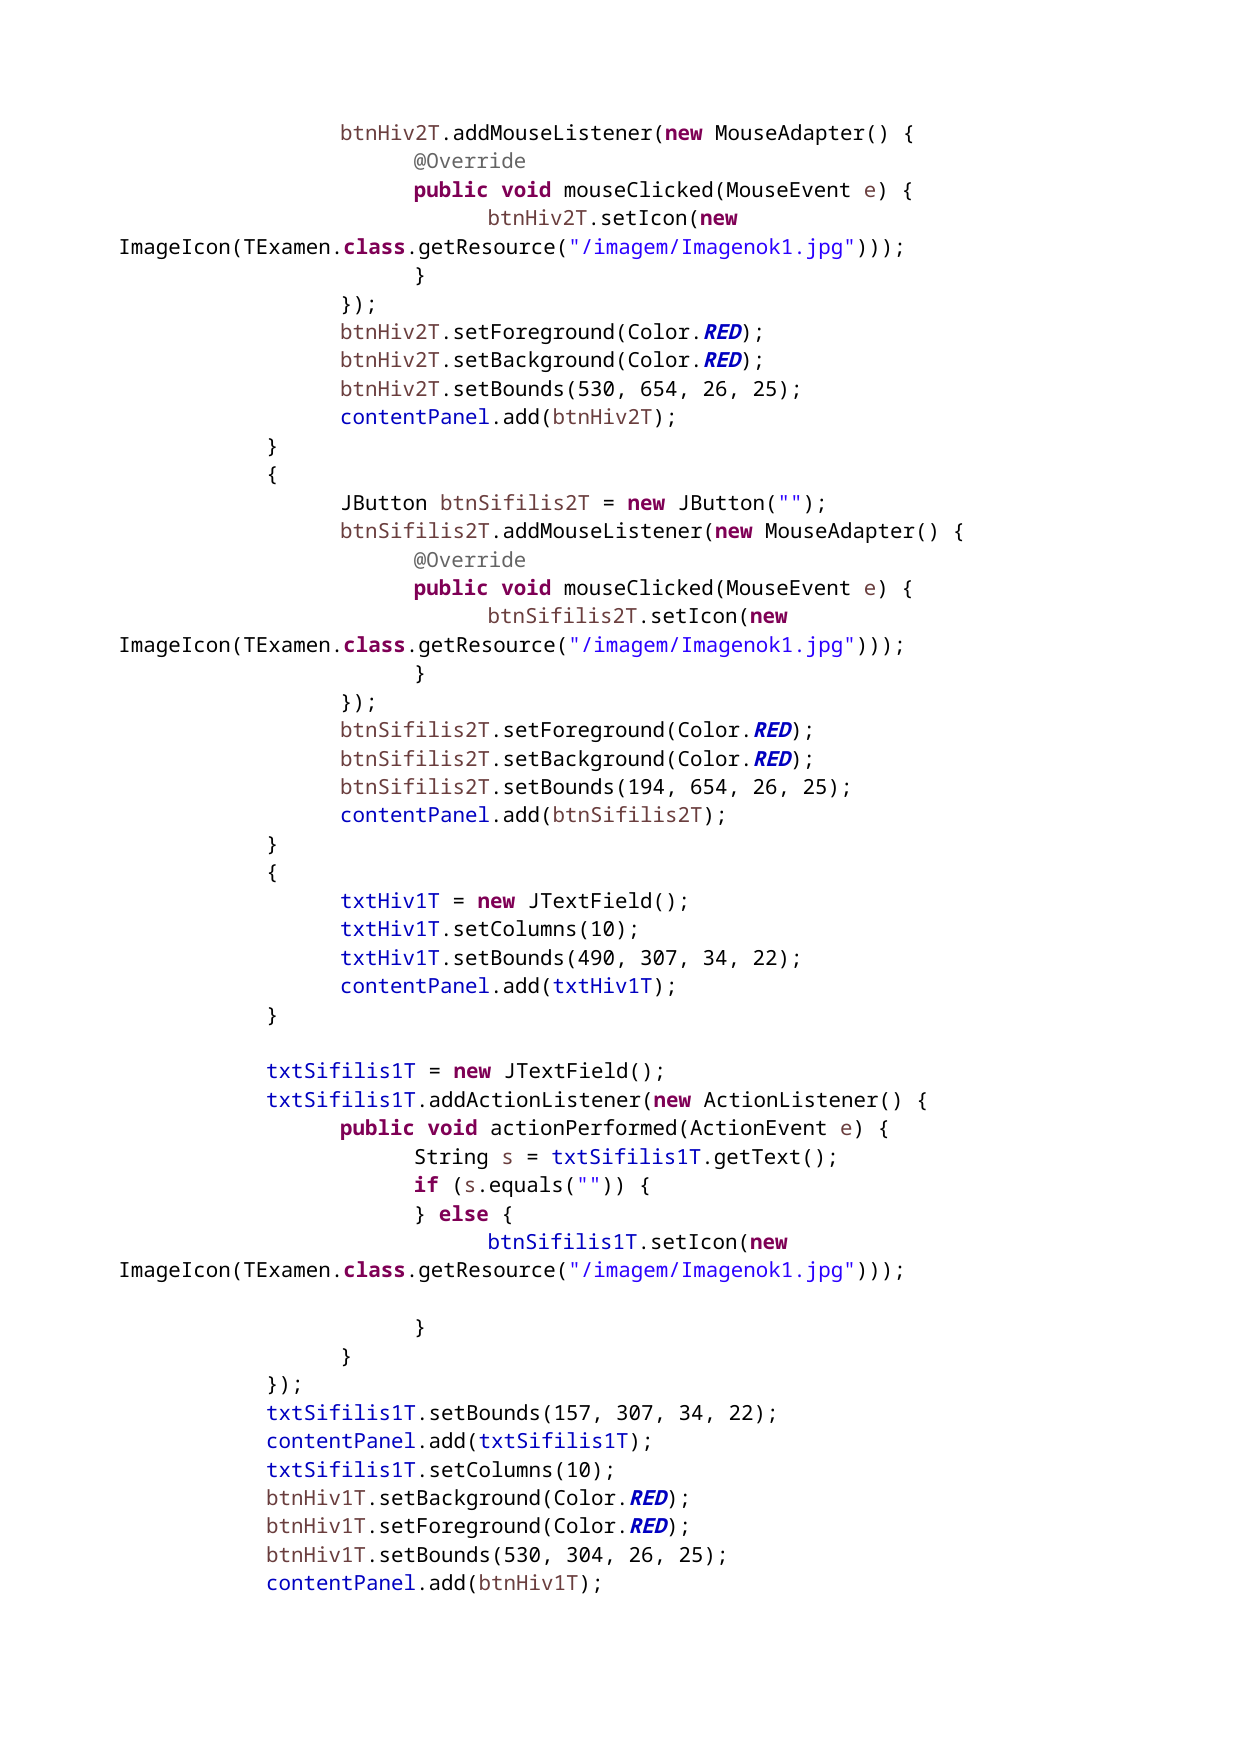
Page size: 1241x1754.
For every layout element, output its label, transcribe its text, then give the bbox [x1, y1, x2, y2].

text btnSifilis2T.setBounds(194, 654, 26, 25); [118, 772, 1122, 801]
text JButton btnSifilis2T = new JButton(""); [118, 488, 1122, 516]
text txtSifilis1T.addActionListener(new ActionListener() { [118, 1085, 1122, 1113]
text txtHiv1T.setBounds(490, 307, 34, 22); [118, 943, 1122, 971]
text } else { [118, 1199, 1122, 1227]
text contentPanel.add(txtSifilis1T); [118, 1426, 1122, 1455]
text btnHiv2T.setBounds(530, 654, 26, 25); [118, 374, 1122, 402]
text btnSifilis1T.setIcon(new ImageIcon(TExamen.class.getResource("/imagem/Imagenok1.jpg"))); [118, 1227, 1122, 1284]
text btnHiv1T.setBackground(Color.RED); [118, 1483, 1122, 1512]
text btnSifilis2T.setBackground(Color.RED); [118, 744, 1122, 772]
text public void mouseClicked(MouseEvent e) { [118, 175, 1122, 203]
text public void actionPerformed(ActionEvent e) { [118, 1113, 1122, 1142]
text txtHiv1T = new JTextField(); [118, 886, 1122, 914]
text @Override [118, 545, 1122, 573]
text contentPanel.add(btnSifilis2T); [118, 801, 1122, 829]
text btnSifilis2T.setForeground(Color.RED); [118, 715, 1122, 744]
text } [118, 260, 1122, 289]
text btnSifilis2T.addMouseListener(new MouseAdapter() { [118, 516, 1122, 545]
text contentPanel.add(btnHiv2T); [118, 402, 1122, 431]
text btnSifilis2T.setIcon(new ImageIcon(TExamen.class.getResource("/imagem/Imagenok1.jpg"))); [118, 602, 1122, 658]
text public void mouseClicked(MouseEvent e) { [118, 573, 1122, 602]
text } [118, 1341, 1122, 1369]
text @Override [118, 147, 1122, 175]
text String s = txtSifilis1T.getText(); [118, 1142, 1122, 1170]
text txtSifilis1T = new JTextField(); [118, 1057, 1122, 1085]
text btnHiv2T.setForeground(Color.RED); [118, 317, 1122, 346]
text txtHiv1T.setColumns(10); [118, 914, 1122, 943]
text } [118, 431, 1122, 459]
text txtSifilis1T.setColumns(10); [118, 1455, 1122, 1483]
text } [118, 1000, 1122, 1028]
text } [118, 1312, 1122, 1341]
text btnHiv1T.setForeground(Color.RED); [118, 1512, 1122, 1540]
text btnHiv1T.setBounds(530, 304, 26, 25); [118, 1540, 1122, 1568]
text } [118, 658, 1122, 687]
text { [118, 857, 1122, 886]
text if (s.equals("")) { [118, 1170, 1122, 1199]
text contentPanel.add(btnHiv1T); [118, 1568, 1122, 1597]
text }); [118, 289, 1122, 317]
text } [118, 829, 1122, 857]
text }); [118, 1369, 1122, 1398]
text btnHiv2T.setIcon(new ImageIcon(TExamen.class.getResource("/imagem/Imagenok1.jpg"))); [118, 203, 1122, 260]
text btnHiv2T.addMouseListener(new MouseAdapter() { [118, 118, 1122, 147]
text contentPanel.add(txtHiv1T); [118, 971, 1122, 1000]
text btnHiv2T.setBackground(Color.RED); [118, 346, 1122, 374]
text { [118, 459, 1122, 488]
text }); [118, 687, 1122, 715]
text txtSifilis1T.setBounds(157, 307, 34, 22); [118, 1398, 1122, 1426]
